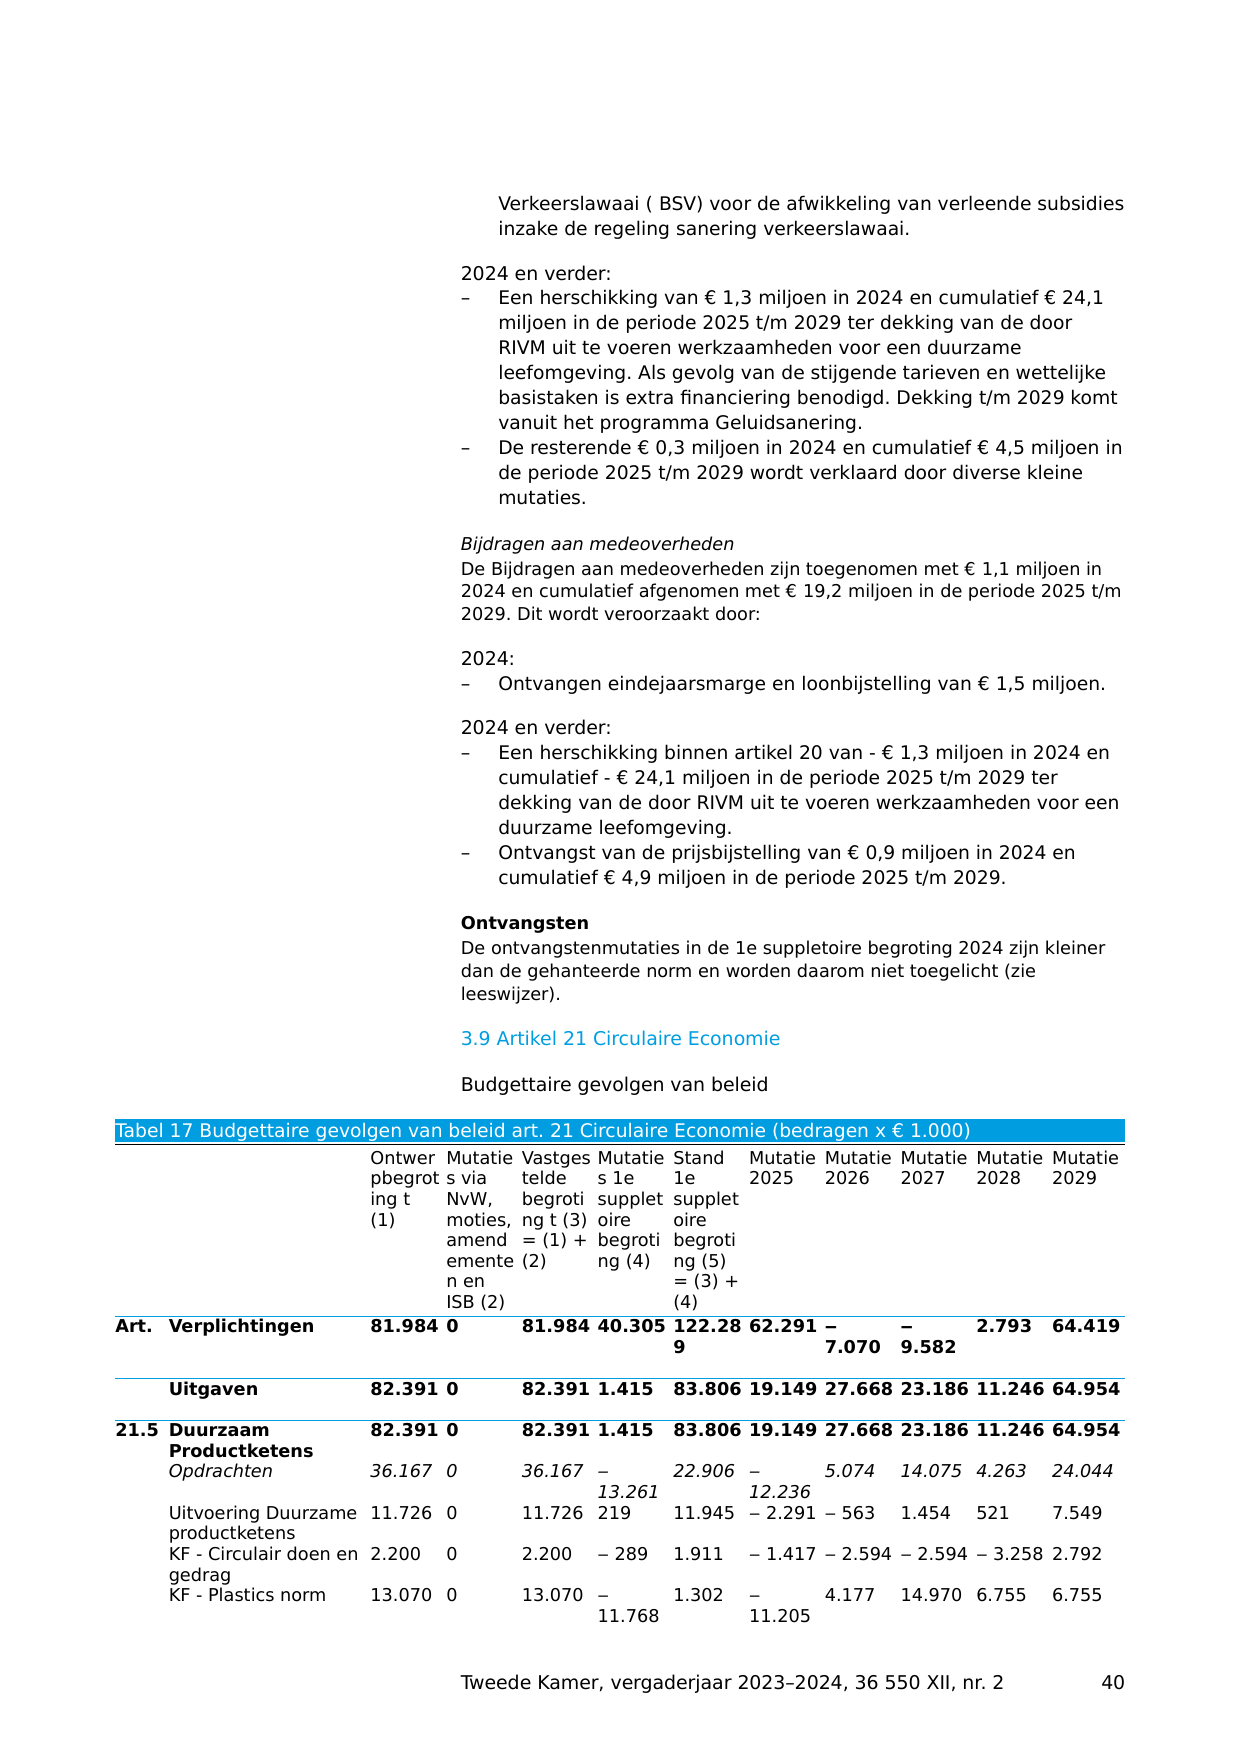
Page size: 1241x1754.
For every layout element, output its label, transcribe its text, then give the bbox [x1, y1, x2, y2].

table_cell 81.984 [519, 1317, 594, 1357]
text 2024: [461, 648, 1125, 670]
table_cell [670, 1357, 746, 1378]
table_cell KF - Plastics norm [166, 1585, 367, 1626]
table_cell [367, 1399, 443, 1420]
table_cell [115, 1379, 166, 1399]
table_cell 23.186 [898, 1421, 973, 1461]
table_cell 0 [443, 1585, 519, 1626]
table_cell 82.391 [519, 1379, 594, 1399]
table_cell Mutaties via NvW, moties, amendementen en ISB (2) [443, 1145, 519, 1316]
table_cell 62.291 [746, 1317, 822, 1357]
table_cell [519, 1357, 594, 1378]
text 2024 en verder: [461, 263, 1125, 285]
table_cell 36.167 [367, 1461, 443, 1503]
table_cell ‒ 11.205 [746, 1585, 822, 1626]
list Een herschikking van € 1,3 miljoen in 2024 en cumulatief € 24,1 miljoen in de periode 2025 t/m 2029 ter dekking van de door RIVM uit te voeren werkzaamheden voor een duurzame leefomgeving. Als gevolg van de stijgende tarieven en wettelijke basistaken is extra financiering benodigd. Dekking t/m 2029 komt vanuit het programma Geluidsanering. [461, 285, 1125, 435]
table_cell 2.200 [519, 1544, 594, 1585]
table_cell [973, 1357, 1049, 1378]
table_cell 11.246 [973, 1421, 1049, 1461]
table_cell [443, 1357, 519, 1378]
table_cell 1.454 [898, 1503, 973, 1544]
table_cell ‒ 12.236 [746, 1461, 822, 1503]
table_cell Mutaties 1e suppletoire begroting (4) [595, 1145, 670, 1316]
table_cell Opdrachten [166, 1461, 367, 1503]
table_cell 1.415 [595, 1421, 670, 1461]
table_cell 83.806 [670, 1379, 746, 1399]
table_cell [115, 1544, 166, 1585]
table_cell 0 [443, 1317, 519, 1357]
table_cell [115, 1399, 166, 1420]
title Budgettaire gevolgen van beleid [461, 1073, 1125, 1096]
table_cell [822, 1357, 897, 1378]
table_cell ‒ 289 [595, 1544, 670, 1585]
table_cell [115, 1357, 166, 1378]
table_cell 64.954 [1049, 1379, 1125, 1399]
table_cell 11.945 [670, 1503, 746, 1544]
table_cell 4.177 [822, 1585, 897, 1626]
table_cell [822, 1399, 897, 1420]
table_cell 11.246 [973, 1379, 1049, 1399]
table_cell ‒ 1.417 [746, 1544, 822, 1585]
table_cell 64.419 [1049, 1317, 1125, 1357]
table_cell ‒ 563 [822, 1503, 897, 1544]
text Bijdragen aan medeoverheden [461, 532, 1125, 554]
table_cell Vastgestelde begroting t (3) = (1) + (2) [519, 1145, 594, 1316]
table_cell 0 [443, 1461, 519, 1503]
table_cell Mutatie 2027 [898, 1145, 973, 1316]
table_cell 2.793 [973, 1317, 1049, 1357]
table_cell Uitgaven [166, 1379, 367, 1399]
table_cell Duurzaam Productketens [166, 1421, 367, 1461]
list De resterende € 0,3 miljoen in 2024 en cumulatief € 4,5 miljoen in de periode 2025 t/m 2029 wordt verklaard door diverse kleine mutaties. [461, 435, 1125, 510]
table_cell [1049, 1357, 1125, 1378]
table_cell 2.200 [367, 1544, 443, 1585]
table_cell 23.186 [898, 1379, 973, 1399]
table_cell 6.755 [973, 1585, 1049, 1626]
table_cell Verplichtingen [166, 1317, 367, 1357]
table_cell [166, 1399, 367, 1420]
table_cell 13.070 [519, 1585, 594, 1626]
table_cell [595, 1399, 670, 1420]
table_cell 82.391 [519, 1421, 594, 1461]
table_cell 36.167 [519, 1461, 594, 1503]
table_cell [670, 1399, 746, 1420]
list Verkeerslawaai ( BSV) voor de afwikkeling van verleende subsidies inzake de regeling sanering verkeerslawaai. [461, 191, 1125, 241]
table_cell 4.263 [973, 1461, 1049, 1503]
table_cell 83.806 [670, 1421, 746, 1461]
text 2024 en verder: [461, 717, 1125, 739]
table_cell 40.305 [595, 1317, 670, 1357]
table_cell 14.075 [898, 1461, 973, 1503]
table_cell 64.954 [1049, 1421, 1125, 1461]
table_cell Mutatie 2025 [746, 1145, 822, 1316]
table_cell [443, 1399, 519, 1420]
table_cell 0 [443, 1544, 519, 1585]
table_cell 11.726 [519, 1503, 594, 1544]
table_cell ‒ 2.594 [898, 1544, 973, 1585]
table_cell 1.415 [595, 1379, 670, 1399]
list Ontvangst van de prijsbijstelling van € 0,9 miljoen in 2024 en cumulatief € 4,9 miljoen in de periode 2025 t/m 2029. [461, 839, 1125, 889]
table_cell [898, 1357, 973, 1378]
table_cell Mutatie 2029 [1049, 1145, 1125, 1316]
title 3.9 Artikel 21 Circulaire Economie [461, 1028, 1125, 1050]
table_cell 19.149 [746, 1421, 822, 1461]
text De ontvangstenmutaties in de 1e suppletoire begroting 2024 zijn kleiner dan de gehanteerde norm en worden daarom niet toegelicht (zie leeswijzer). [461, 936, 1125, 1005]
table_cell ‒ 11.768 [595, 1585, 670, 1626]
table_cell 19.149 [746, 1379, 822, 1399]
table_cell ‒ 13.261 [595, 1461, 670, 1503]
table_cell ‒ 3.258 [973, 1544, 1049, 1585]
table_cell [115, 1461, 166, 1503]
text De Bijdragen aan medeoverheden zijn toegenomen met € 1,1 miljoen in 2024 en cumulatief afgenomen met € 19,2 miljoen in de periode 2025 t/m 2029. Dit wordt veroorzaakt door: [461, 557, 1125, 625]
table_cell [115, 1585, 166, 1626]
table_cell Mutatie 2026 [822, 1145, 897, 1316]
table_cell 521 [973, 1503, 1049, 1544]
table_cell [115, 1145, 166, 1316]
table_cell [1049, 1399, 1125, 1420]
table_cell 22.906 [670, 1461, 746, 1503]
table_cell 0 [443, 1421, 519, 1461]
table_cell 27.668 [822, 1379, 897, 1399]
table_cell KF - Circulair doen en gedrag [166, 1544, 367, 1585]
table_cell 0 [443, 1379, 519, 1399]
table_cell [898, 1399, 973, 1420]
table_cell 11.726 [367, 1503, 443, 1544]
table_cell 82.391 [367, 1421, 443, 1461]
table_cell [166, 1145, 367, 1316]
table_cell [166, 1357, 367, 1378]
table_cell 5.074 [822, 1461, 897, 1503]
table_cell 7.549 [1049, 1503, 1125, 1544]
table_cell ‒ 9.582 [898, 1317, 973, 1357]
table_cell ‒ 7.070 [822, 1317, 897, 1357]
table_cell Stand 1e suppletoire begroting (5) = (3) + (4) [670, 1145, 746, 1316]
table_cell [367, 1357, 443, 1378]
table_cell 6.755 [1049, 1585, 1125, 1626]
table_cell 14.970 [898, 1585, 973, 1626]
table_cell 219 [595, 1503, 670, 1544]
table_cell Uitvoering Duurzame productketens [166, 1503, 367, 1544]
table_cell 1.302 [670, 1585, 746, 1626]
table_cell [746, 1399, 822, 1420]
table_cell 27.668 [822, 1421, 897, 1461]
table_cell ‒ 2.594 [822, 1544, 897, 1585]
list Ontvangen eindejaarsmarge en loonbijstelling van € 1,5 miljoen. [461, 670, 1125, 695]
table_cell ‒ 2.291 [746, 1503, 822, 1544]
table_cell 13.070 [367, 1585, 443, 1626]
table_cell 0 [443, 1503, 519, 1544]
table_cell [115, 1503, 166, 1544]
table_cell Ontwerpbegroting t (1) [367, 1145, 443, 1316]
table_cell 82.391 [367, 1379, 443, 1399]
table_cell [595, 1357, 670, 1378]
table_cell 81.984 [367, 1317, 443, 1357]
table_cell 1.911 [670, 1544, 746, 1585]
table_cell [519, 1399, 594, 1420]
table_cell 2.792 [1049, 1544, 1125, 1585]
table_cell 24.044 [1049, 1461, 1125, 1503]
table_cell 122.289 [670, 1317, 746, 1357]
table_cell Mutatie 2028 [973, 1145, 1049, 1316]
table_cell [973, 1399, 1049, 1420]
table_cell 21.5 [115, 1421, 166, 1461]
table_cell [746, 1357, 822, 1378]
table_cell Art. [115, 1317, 166, 1357]
text Ontvangsten [461, 911, 1125, 934]
list Een herschikking binnen artikel 20 van - € 1,3 miljoen in 2024 en cumulatief - € 24,1 miljoen in de periode 2025 t/m 2029 ter dekking van de door RIVM uit te voeren werkzaamheden voor een duurzame leefomgeving. [461, 739, 1125, 839]
